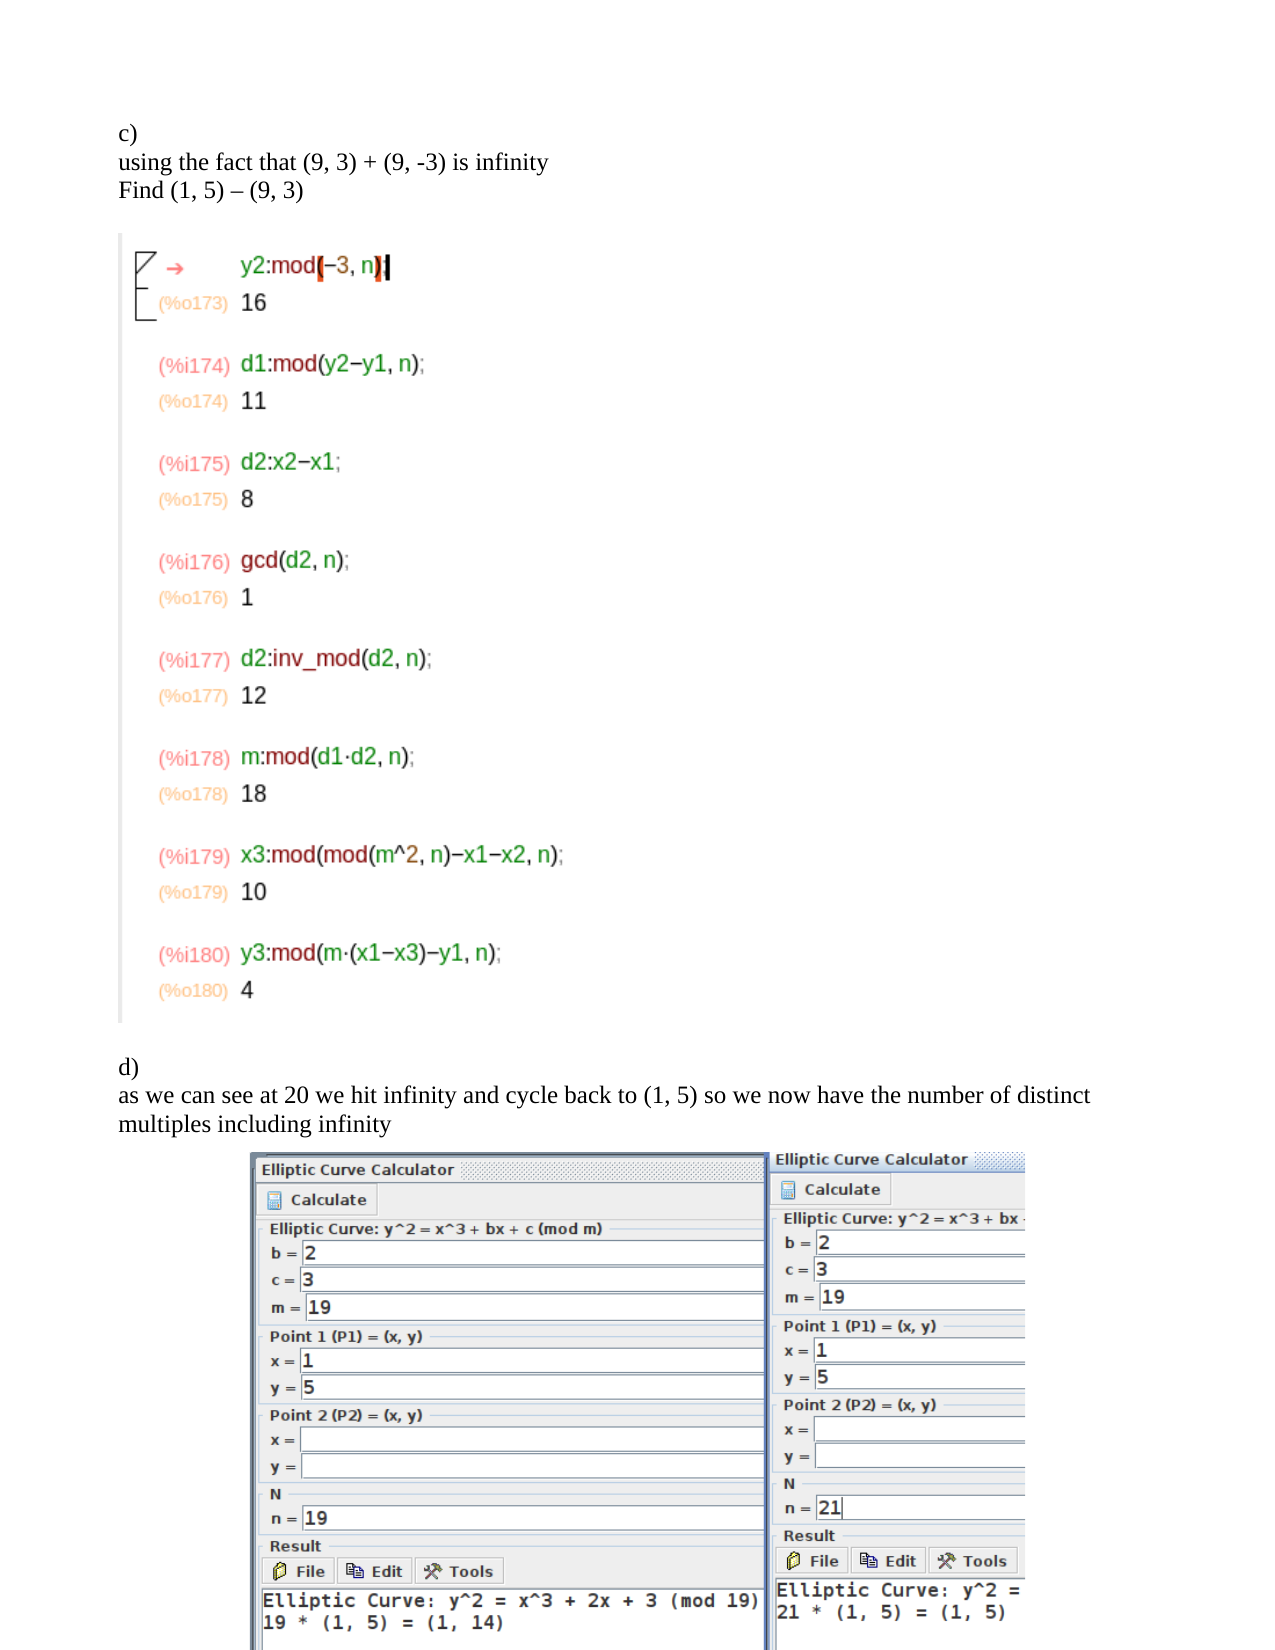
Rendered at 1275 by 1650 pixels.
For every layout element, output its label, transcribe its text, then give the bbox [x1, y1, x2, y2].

text as we can see at 20 we hit infinity and cycle back to (1, 5) so we now have the number of distinct multiples including infinity [118, 1081, 1157, 1138]
text c) [118, 118, 1157, 147]
picture [118, 233, 584, 1023]
text Find (1, 5) – (9, 3) [118, 176, 1157, 204]
picture [249, 1152, 1026, 1650]
text d) [118, 1052, 1157, 1081]
text using the fact that (9, 3) + (9, -3) is infinity [118, 147, 1157, 176]
